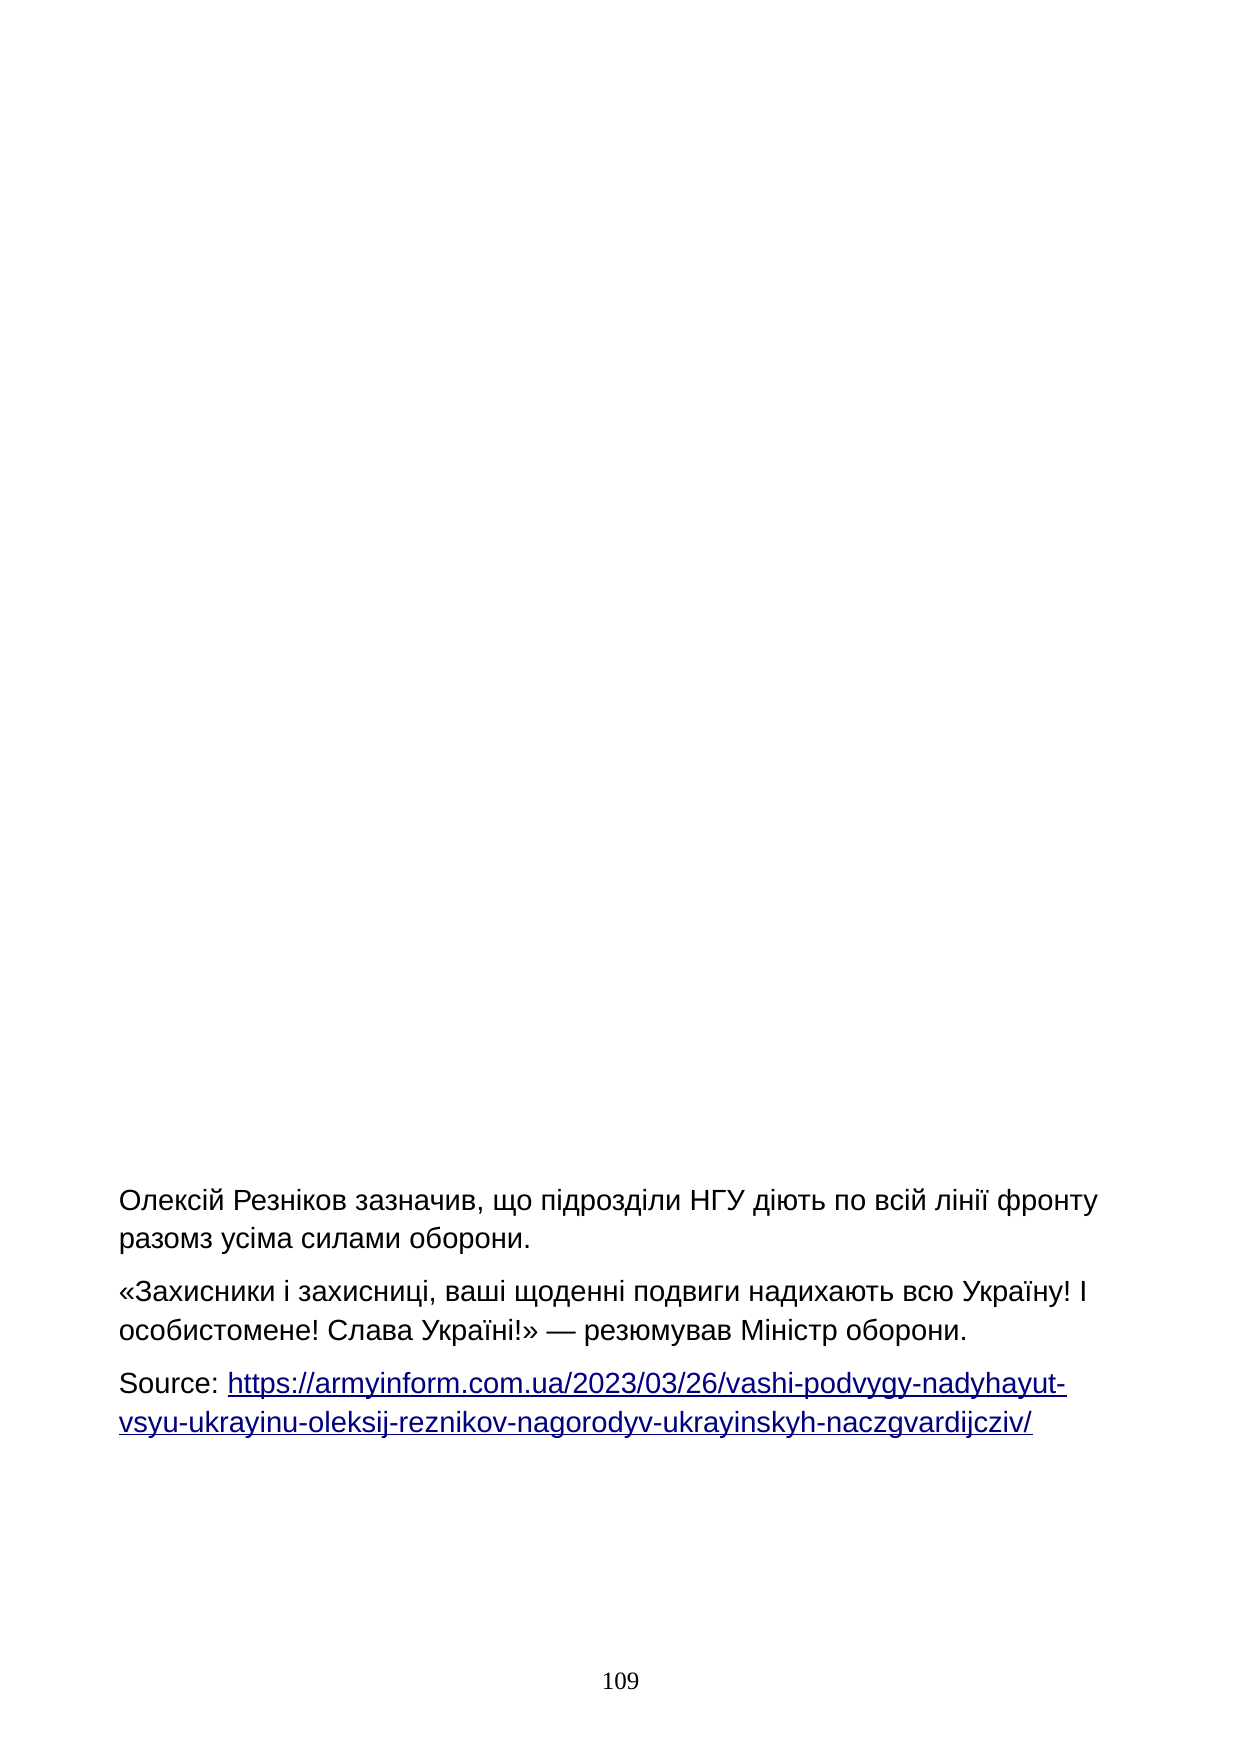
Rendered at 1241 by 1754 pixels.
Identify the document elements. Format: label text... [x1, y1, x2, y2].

text «Захисники і захисниці, ваші щоденні подвиги надихають всю Україну! І особистомене! Слава Україні!» — резюмував Міністр оборони. [118, 1274, 1122, 1347]
text Олексій Резніков зазначив, що підрозділи НГУ діють по всій лінії фронту разомз усіма силами оборони. [118, 1183, 1122, 1255]
text Source: https://armyinform.com.ua/2023/03/26/vashi-podvygy-nadyhayut-vsyu-ukrayinu-oleksij-reznikov-nagorodyv-ukrayinskyh-naczgvardijcziv/ [118, 1366, 1122, 1438]
